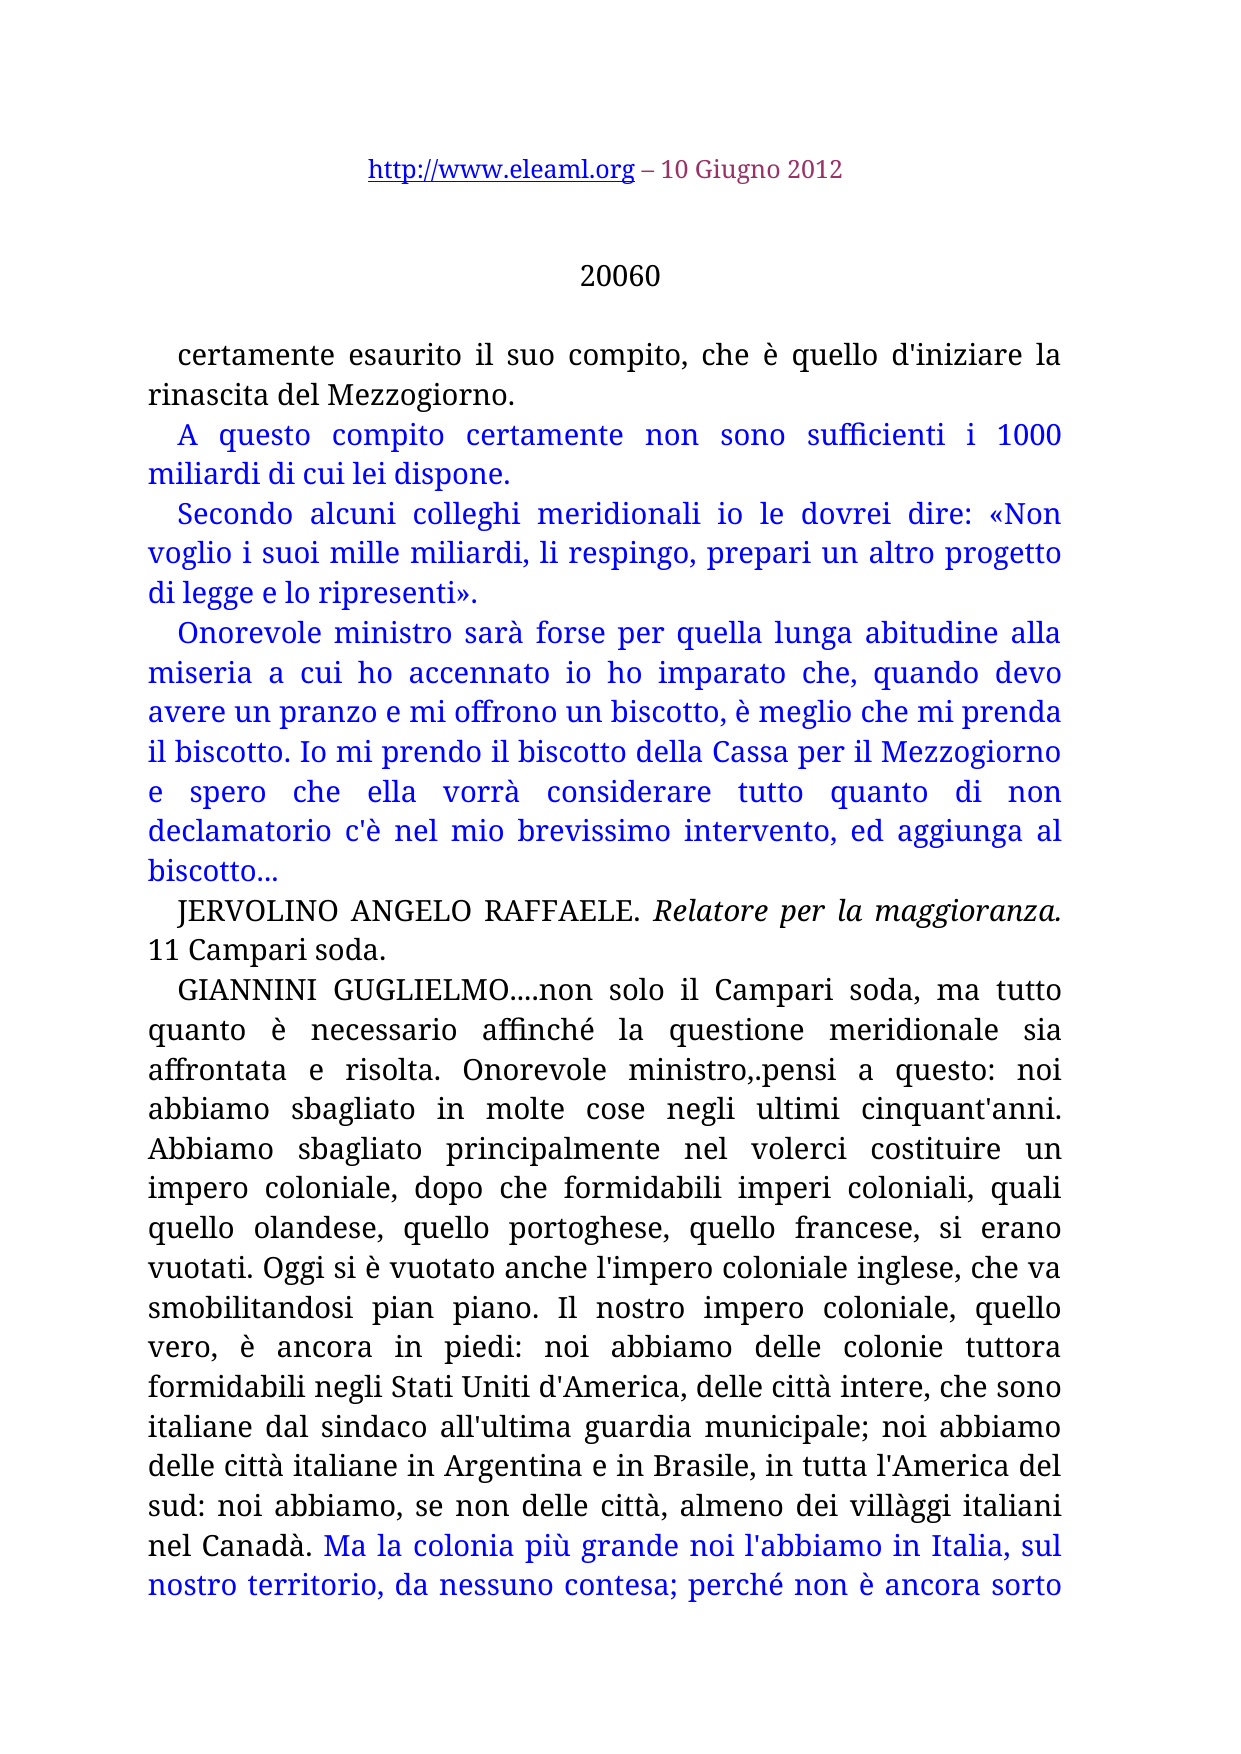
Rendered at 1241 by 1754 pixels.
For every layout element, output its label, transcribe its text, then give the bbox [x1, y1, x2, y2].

text 20060 [148, 255, 1063, 295]
text Onorevole ministro sarà forse per quella lunga abitudine alla miseria a cui ho accennato io ho imparato che, quando devo avere un pranzo e mi offrono un biscotto, è meglio che mi prenda il biscotto. Io mi prendo il biscotto della Cassa per il Mezzogiorno e spero che ella vorrà considerare tutto quanto di non declamatorio c'è nel mio brevissimo intervento, ed aggiunga al biscotto... [148, 612, 1063, 890]
text Secondo alcuni colleghi meridionali io le dovrei dire: «Non voglio i suoi mille miliardi, li respingo, prepari un altro progetto di legge e lo ripresenti». [148, 493, 1063, 612]
text certamente esaurito il suo compito, che è quello d'iniziare la rinascita del Mezzogiorno. [148, 334, 1063, 414]
text GIANNINI GUGLIELMO....non solo il Campari soda, ma tutto quanto è necessario affinché la questione meridionale sia affrontata e risolta. Onorevole ministro,.pensi a questo: noi abbiamo sbagliato in molte cose negli ultimi cinquant'anni. Abbiamo sbagliato principalmente nel volerci costituire un impero coloniale, dopo che formidabili imperi coloniali, quali quello olandese, quello portoghese, quello francese, si erano vuotati. Oggi si è vuotato anche l'impero coloniale inglese, che va smobilitandosi pian piano. Il nostro impero coloniale, quello vero, è ancora in piedi: noi abbiamo delle colonie tuttora formidabili negli Stati Uniti d'America, delle città intere, che sono italiane dal sindaco all'ultima guardia municipale; noi abbiamo delle città italiane in Argentina e in Brasile, in tutta l'America del sud: noi abbiamo, se non delle città, almeno dei villàggi italiani nel Canadà. Ma la colonia più grande noi l'abbiamo in Italia, sul nostro territorio, da nessuno contesa; perché non è ancora sorto [148, 969, 1063, 1604]
text JERVOLINO ANGELO RAFFAELE. Relatore per la maggioranza. 11 Campari soda. [148, 890, 1063, 969]
text A questo compito certamente non sono sufficienti i 1000 miliardi di cui lei dispone. [148, 414, 1063, 493]
